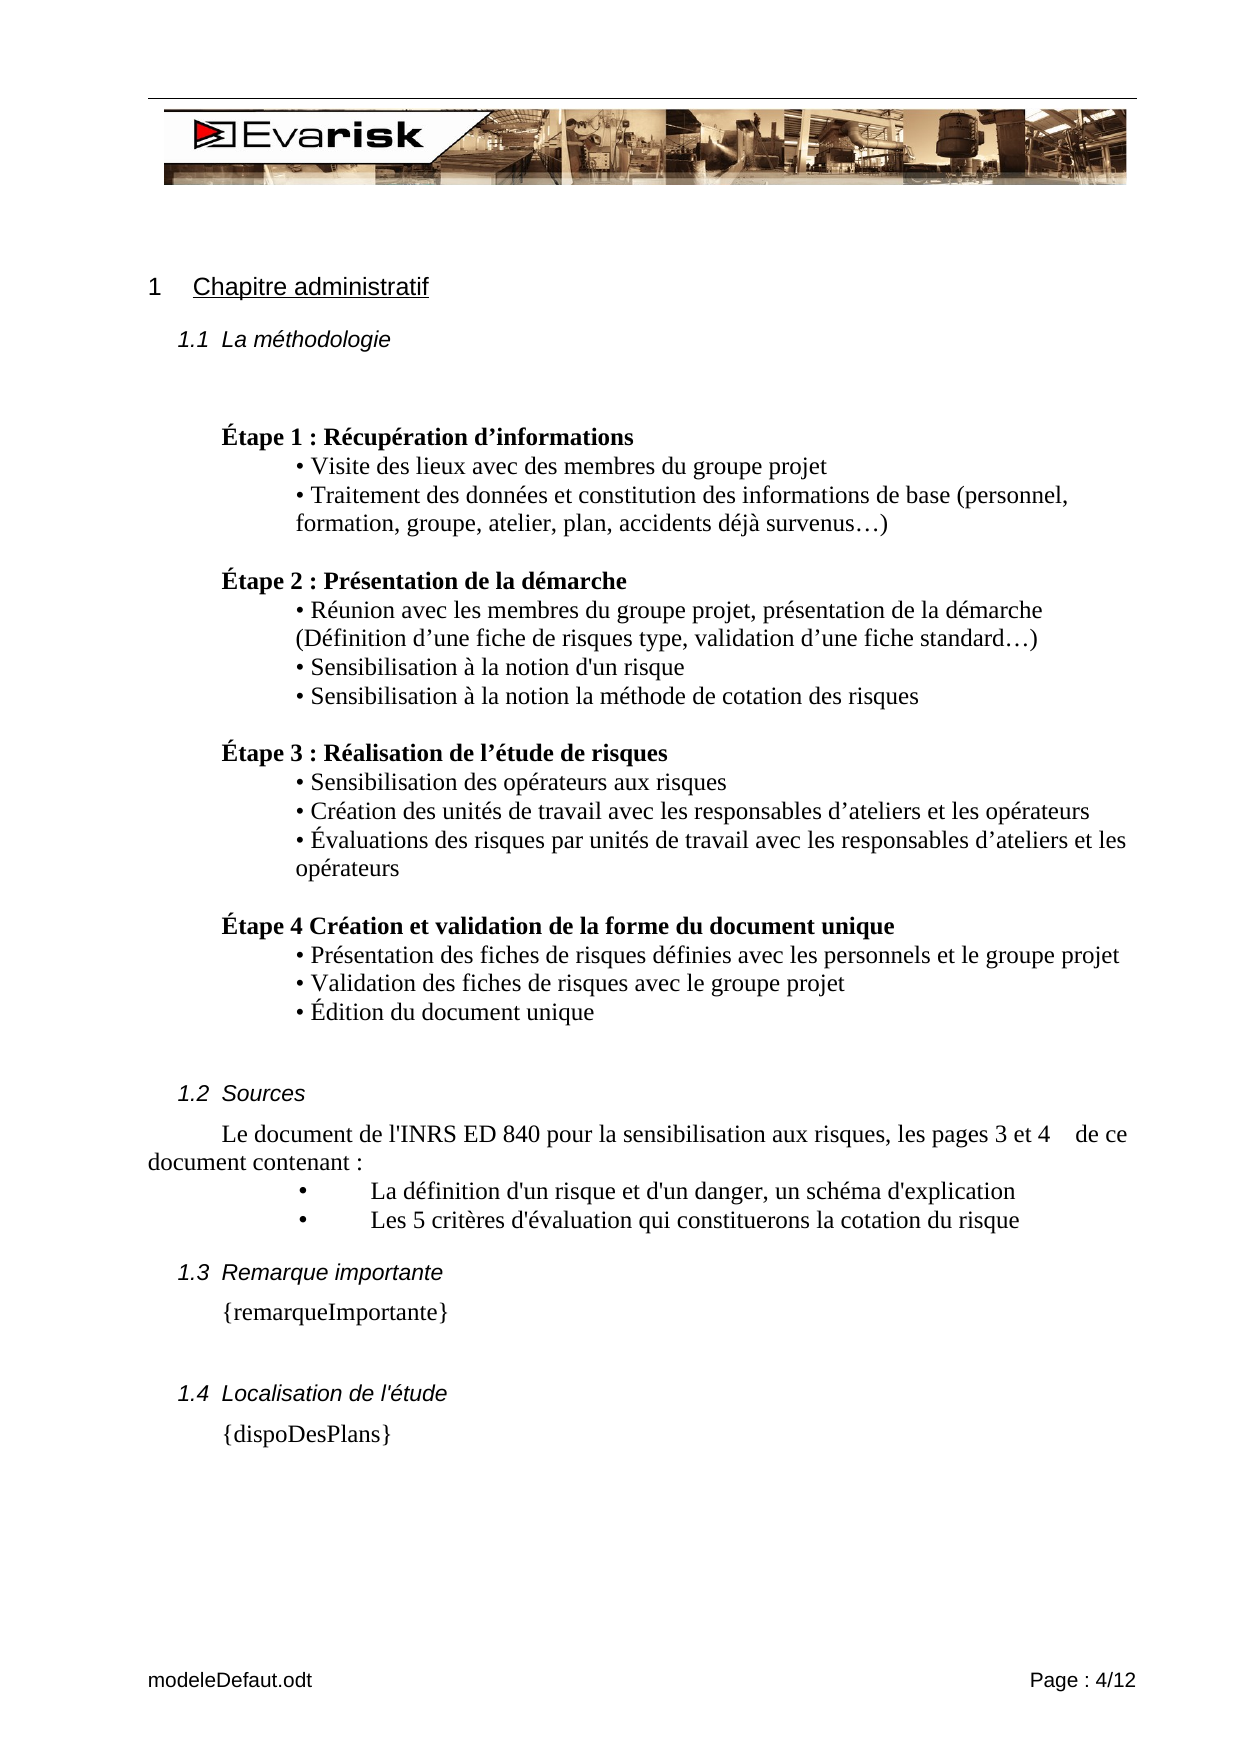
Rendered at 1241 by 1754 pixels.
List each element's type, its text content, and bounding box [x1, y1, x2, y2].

text Étape 1 : Récupération d’informations [221, 422, 1137, 451]
subtitle La méthodologie [177, 326, 1137, 352]
subtitle Sources [177, 1080, 1137, 1106]
text {remarqueImportante} [148, 1297, 1137, 1326]
text • Création des unités de travail avec les responsables d’ateliers et les opérateurs [295, 796, 1137, 825]
text • Traitement des données et constitution des informations de base (personnel, formation, groupe, atelier, plan, accidents déjà survenus…) [295, 480, 1137, 537]
subtitle Remarque importante [177, 1259, 1137, 1285]
list Les 5 critères d'évaluation qui constituerons la cotation du risque [298, 1205, 1137, 1234]
text • Édition du document unique [295, 997, 1137, 1026]
text {dispoDesPlans} [148, 1419, 1137, 1448]
text Le document de l'INRS ED 840 pour la sensibilisation aux risques, les pages 3 et 4 de ce document contenant : [148, 1119, 1137, 1176]
text Étape 2 : Présentation de la démarche [221, 566, 1137, 595]
text • Évaluations des risques par unités de travail avec les responsables d’ateliers et les opérateurs [295, 825, 1137, 882]
text • Visite des lieux avec des membres du groupe projet [295, 451, 1137, 480]
text • Sensibilisation à la notion d'un risque [295, 652, 1137, 681]
text • Présentation des fiches de risques définies avec les personnels et le groupe projet [295, 940, 1137, 968]
list La définition d'un risque et d'un danger, un schéma d'explication [298, 1176, 1137, 1205]
text Étape 3 : Réalisation de l’étude de risques [221, 738, 1137, 767]
subtitle Chapitre administratif [148, 272, 1137, 301]
subtitle Localisation de l'étude [177, 1380, 1137, 1406]
text • Sensibilisation à la notion la méthode de cotation des risques [295, 681, 1137, 710]
text • Réunion avec les membres du groupe projet, présentation de la démarche (Définition d’une fiche de risques type, validation d’une fiche standard…) [295, 595, 1137, 652]
text • Validation des fiches de risques avec le groupe projet [295, 968, 1137, 997]
text • Sensibilisation des opérateurs aux risques [295, 767, 1137, 796]
text Étape 4 Création et validation de la forme du document unique [221, 911, 1137, 940]
